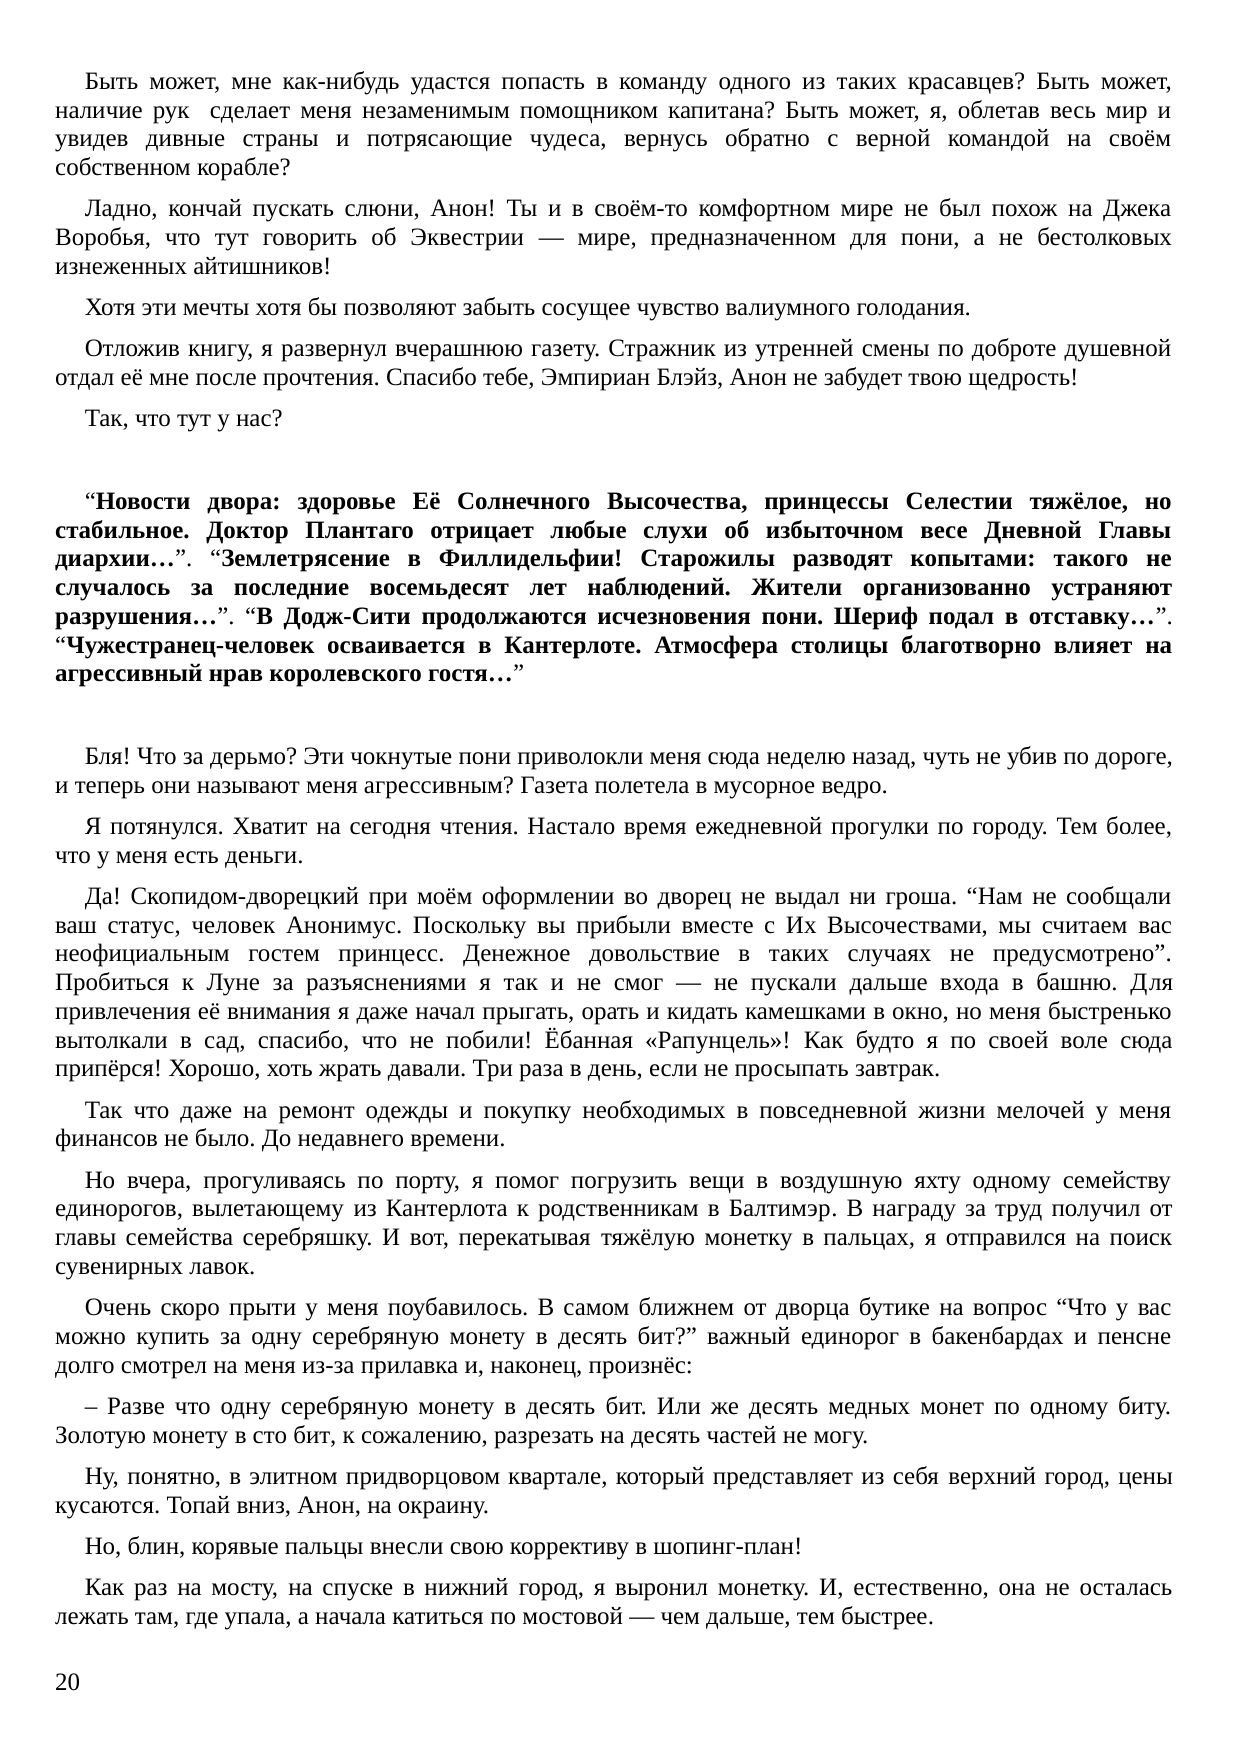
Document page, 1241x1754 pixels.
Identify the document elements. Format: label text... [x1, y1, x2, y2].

text Да! Скопидом-дворецкий при моём оформлении во дворец не выдал ни гроша. “Нам не сообщали ваш статус, человек Анонимус. Поскольку вы прибыли вместе с Их Высочествами, мы считаем вас неофициальным гостем принцесс. Денежное довольствие в таких случаях не предусмотрено”. Пробиться к Луне за разъяснениями я так и не смог — не пускали дальше входа в башню. Для привлечения её внимания я даже начал прыгать, орать и кидать камешками в окно, но меня быстренько вытолкали в сад, спасибо, что не побили! Ёбанная «Рапунцель»! Как будто я по своей воле сюда припёрся! Хорошо, хоть жрать давали. Три раза в день, если не просыпать завтрак. [55, 881, 1173, 1082]
text Как раз на мосту, на спуске в нижний город, я выронил монетку. И, естественно, она не осталась лежать там, где упала, а начала катиться по мостовой — чем дальше, тем быстрее. [55, 1572, 1173, 1630]
text “Новости двора: здоровье Её Солнечного Высочества, принцессы Селестии тяжёлое, но стабильное. Доктор Плантаго отрицает любые слухи об избыточном весе Дневной Главы диархии…”. “Землетрясение в Филлидельфии! Старожилы разводят копытами: такого не случалось за последние восемьдесят лет наблюдений. Жители организованно устраняют разрушения…”. “В Додж-Сити продолжаются исчезновения пони. Шериф подал в отставку…”. “Чужестранец-человек осваивается в Кантерлоте. Атмосфера столицы благотворно влияет на агрессивный нрав королевского гостя…” [55, 486, 1173, 687]
text Ну, понятно, в элитном придворцовом квартале, который представляет из себя верхний город, цены кусаются. Топай вниз, Анон, на окраину. [55, 1461, 1173, 1518]
text Хотя эти мечты хотя бы позволяют забыть сосущее чувство валиумного голодания. [55, 292, 1173, 321]
text Ладно, кончай пускать слюни, Анон! Ты и в своём-то комфортном мире не был похож на Джека Воробья, что тут говорить об Эквестрии — мире, предназначенном для пони, а не бестолковых изнеженных айтишников! [55, 193, 1173, 280]
text Но, блин, корявые пальцы внесли свою коррективу в шопинг-план! [55, 1531, 1173, 1560]
text Так что даже на ремонт одежды и покупку необходимых в повседневной жизни мелочей у меня финансов не было. До недавнего времени. [55, 1095, 1173, 1152]
text Бля! Что за дерьмо? Эти чокнутые пони приволокли меня сюда неделю назад, чуть не убив по дороге, и теперь они называют меня агрессивным? Газета полетела в мусорное ведро. [55, 741, 1173, 798]
text – Разве что одну серебряную монету в десять бит. Или же десять медных монет по одному биту. Золотую монету в сто бит, к сожалению, разрезать на десять частей не могу. [55, 1391, 1173, 1448]
text Я потянулся. Хватит на сегодня чтения. Настало время ежедневной прогулки по городу. Тем более, что у меня есть деньги. [55, 811, 1173, 868]
text Но вчера, прогуливаясь по порту, я помог погрузить вещи в воздушную яхту одному семейству единорогов, вылетающему из Кантерлота к родственникам в Балтимэр. В награду за труд получил от главы семейства серебряшку. И вот, перекатывая тяжёлую монетку в пальцах, я отправился на поиск сувенирных лавок. [55, 1165, 1173, 1280]
text Отложив книгу, я развернул вчерашнюю газету. Стражник из утренней смены по доброте душевной отдал её мне после прочтения. Спасибо тебе, Эмпириан Блэйз, Анон не забудет твою щедрость! [55, 333, 1173, 391]
text Так, что тут у нас? [55, 403, 1173, 432]
text Очень скоро прыти у меня поубавилось. В самом ближнем от дворца бутике на вопрос “Что у вас можно купить за одну серебряную монету в десять бит?” важный единорог в бакенбардах и пенсне долго смотрел на меня из-за прилавка и, наконец, произнёс: [55, 1292, 1173, 1378]
text Быть может, мне как-нибудь удастся попасть в команду одного из таких красавцев? Быть может, наличие рук сделает меня незаменимым помощником капитана? Быть может, я, облетав весь мир и увидев дивные страны и потрясающие чудеса, вернусь обратно с верной командой на своём собственном корабле? [55, 66, 1173, 181]
